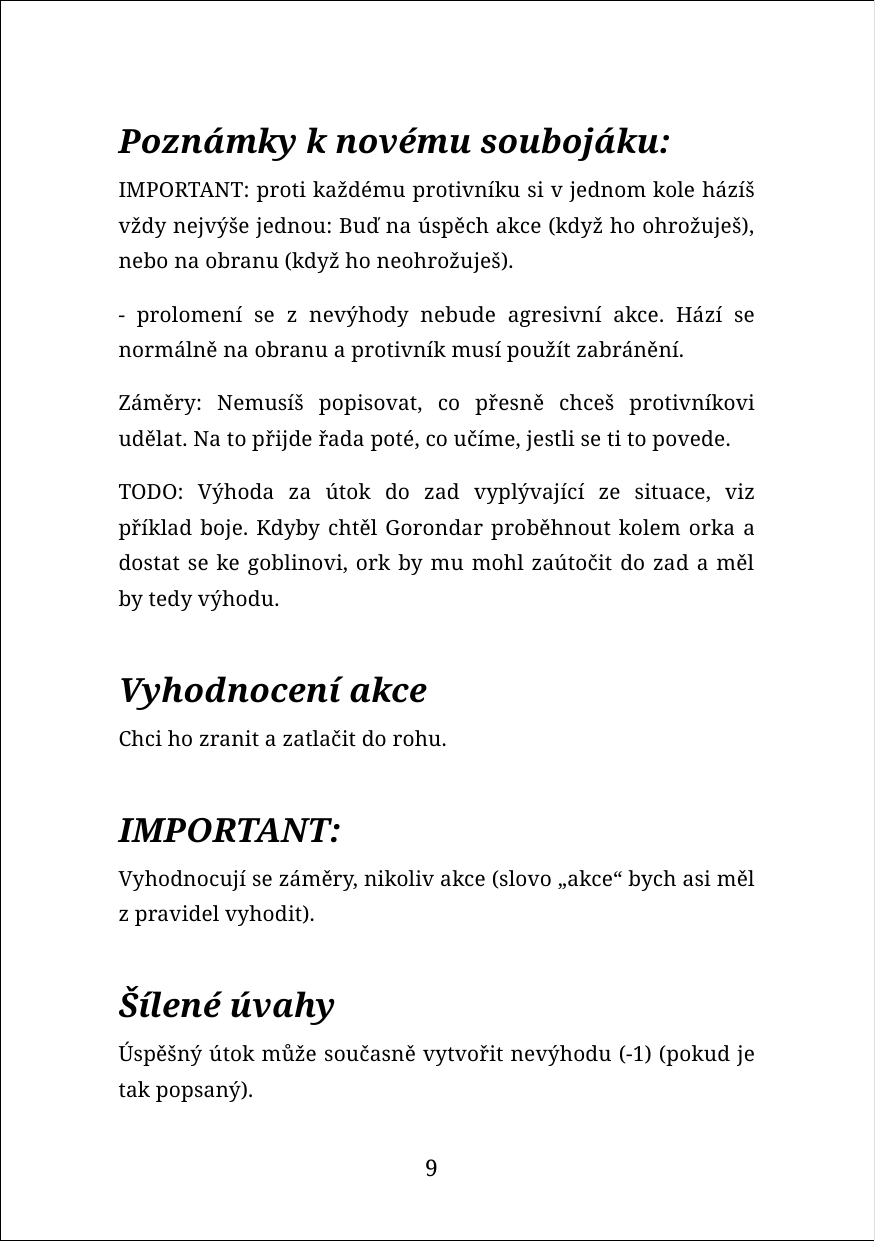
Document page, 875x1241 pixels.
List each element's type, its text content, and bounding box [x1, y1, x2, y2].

subtitle Vyhodnocení akce [118, 667, 756, 712]
text IMPORTANT: proti každému protivníku si v jednom kole házíš vždy nejvýše jednou: Buď na úspěch akce (když ho ohrožuješ), nebo na obranu (když ho neohrožuješ). [118, 175, 756, 275]
text TODO: Výhoda za útok do zad vyplývající ze situace, viz příklad boje. Kdyby chtěl Gorondar proběhnout kolem orka a dostat se ke goblinovi, ork by mu mohl zaútočit do zad a měl by tedy výhodu. [118, 477, 756, 612]
subtitle IMPORTANT: [118, 807, 756, 852]
text Úspěšný útok může současně vytvořit nevýhodu (-1) (pokud je tak popsaný). [118, 1039, 756, 1103]
subtitle Poznámky k novému soubojáku: [118, 118, 756, 164]
text Chci ho zranit a zatlačit do rohu. [118, 724, 756, 752]
text Záměry: Nemusíš popisovat, co přesně chceš protivníkovi udělat. Na to přijde řada poté, co učíme, jestli se ti to povede. [118, 388, 756, 452]
text Vyhodnocují se záměry, nikoliv akce (slovo „akce“ bych asi měl z pravidel vyhodit). [118, 864, 756, 928]
subtitle Šílené úvahy [118, 982, 756, 1027]
text - prolomení se z nevýhody nebude agresivní akce. Hází se normálně na obranu a protivník musí použít zabránění. [118, 300, 756, 364]
